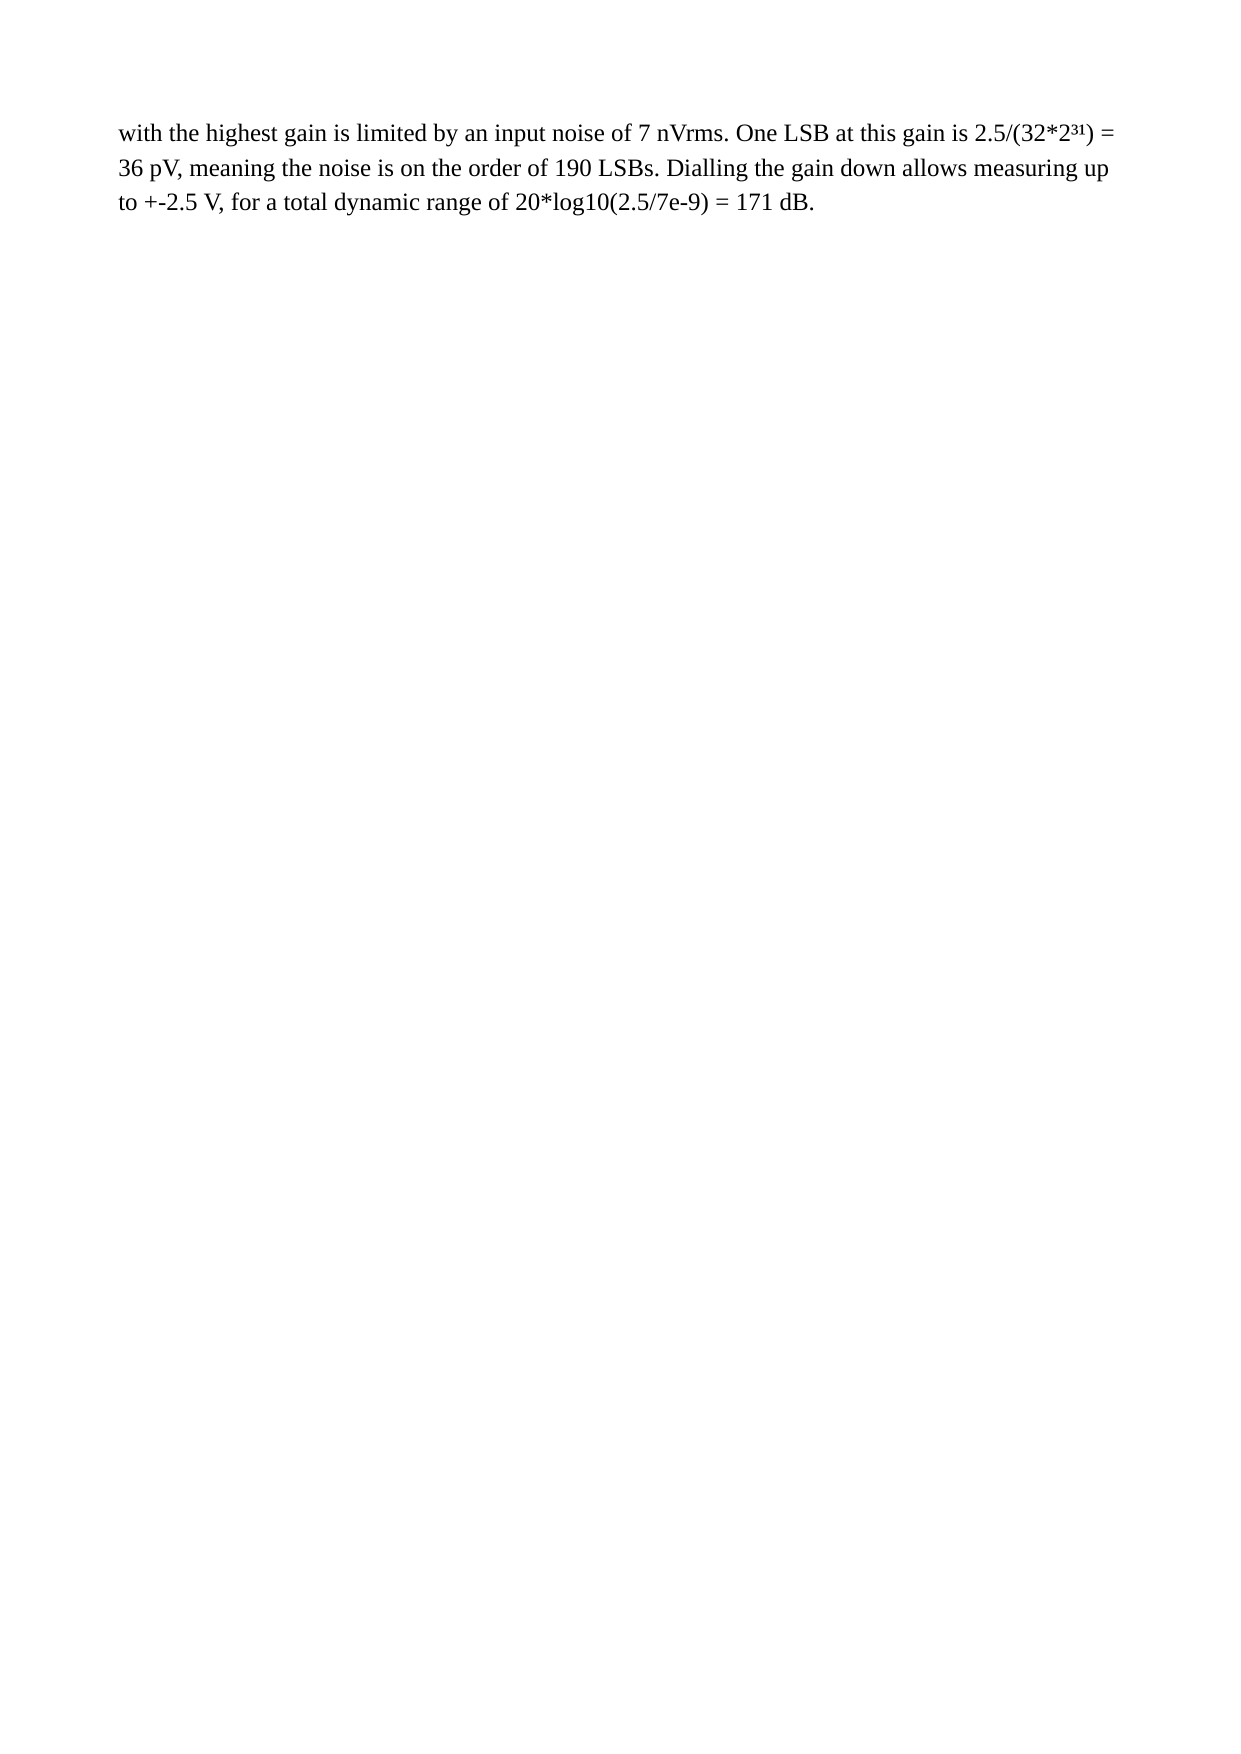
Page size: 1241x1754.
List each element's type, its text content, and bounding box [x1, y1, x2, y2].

text with the highest gain is limited by an input noise of 7 nVrms. One LSB at this gain is 2.5/(32*2³¹) = 36 pV, meaning the noise is on the order of 190 LSBs. Dialling the gain down allows measuring up to +-2.5 V, for a total dynamic range of 20*log10(2.5/7e-9) = 171 dB. [118, 118, 1122, 216]
